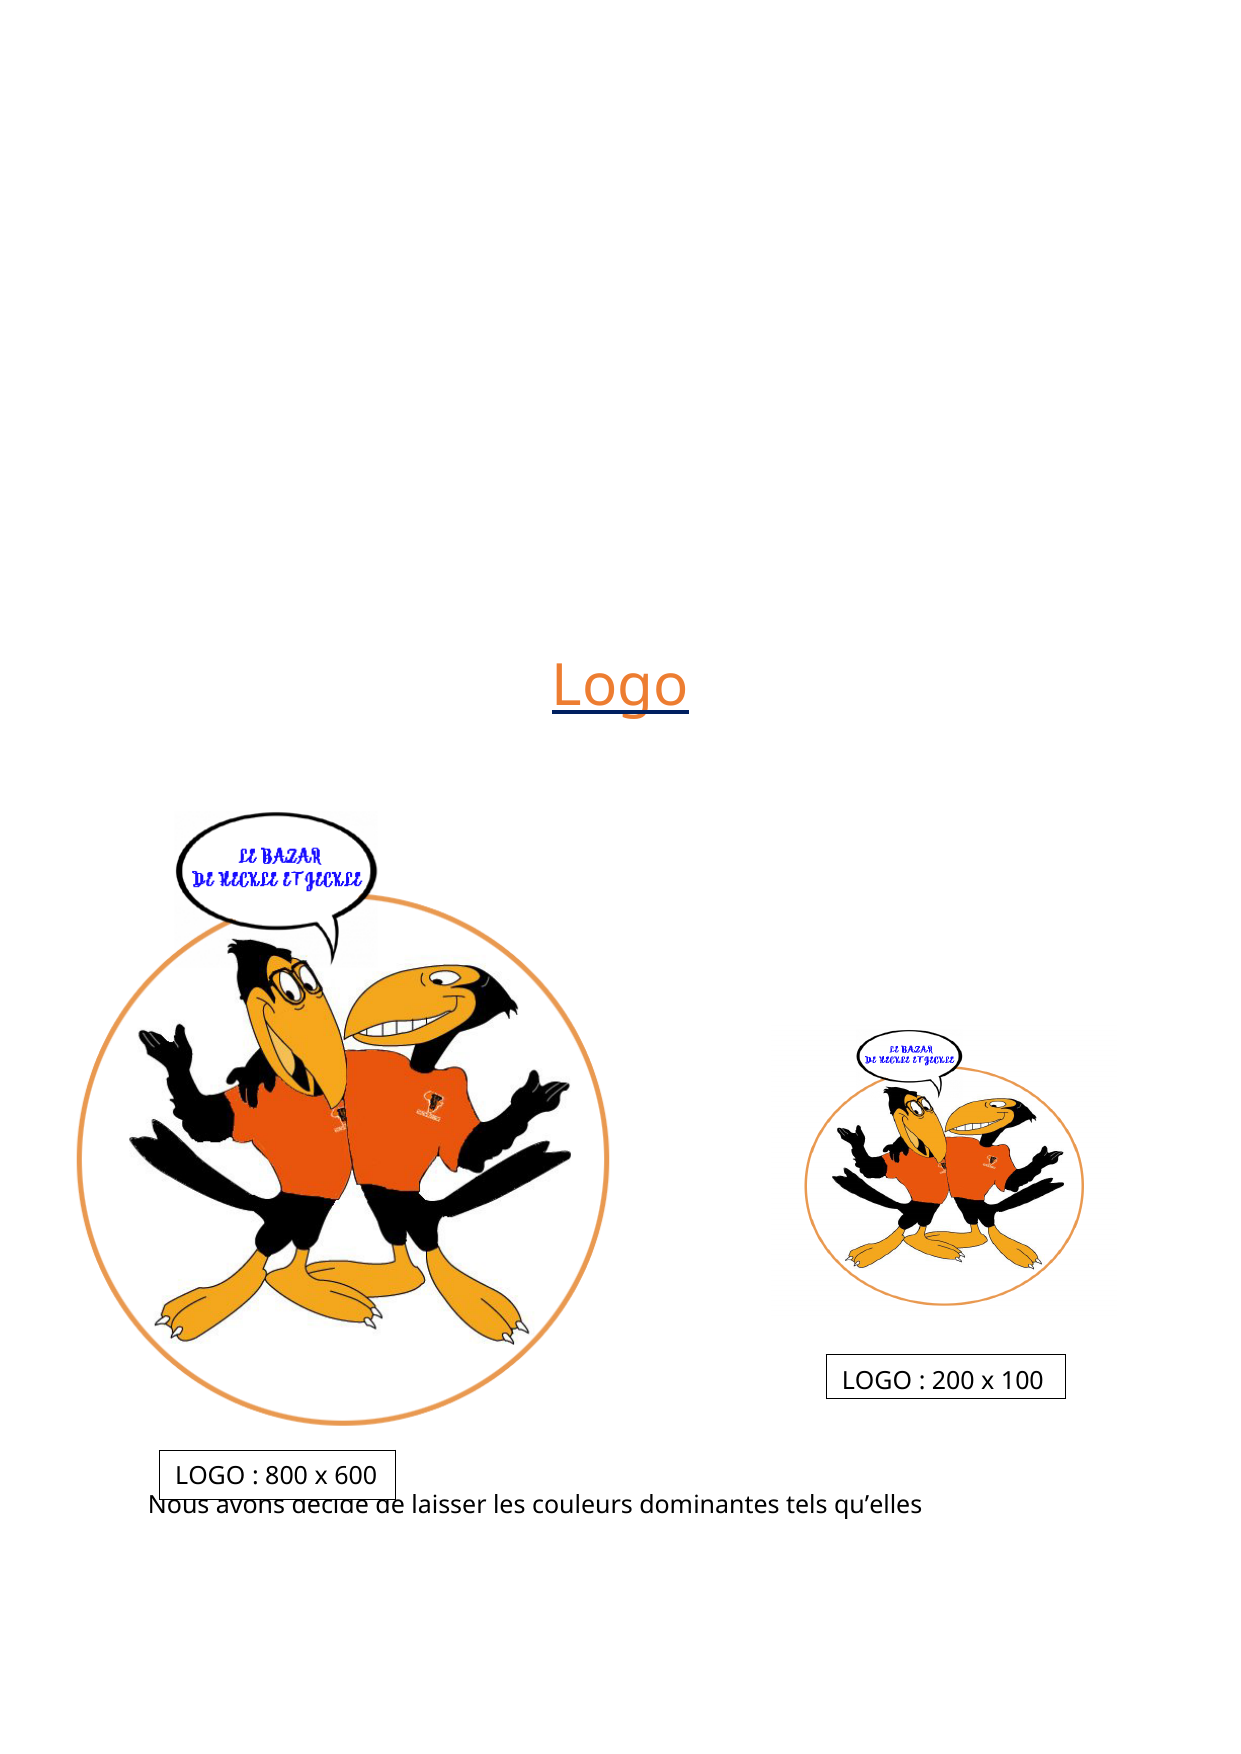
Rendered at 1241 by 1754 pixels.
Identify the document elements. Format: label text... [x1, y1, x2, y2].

text Nous avons décidé de laisser les couleurs dominantes tels qu’elles [148, 1486, 1093, 1520]
text Logo [148, 643, 1093, 723]
text LOGO : 800 x 600 px [175, 1458, 380, 1491]
text LOGO : 200 x 100 px [842, 1363, 1050, 1391]
